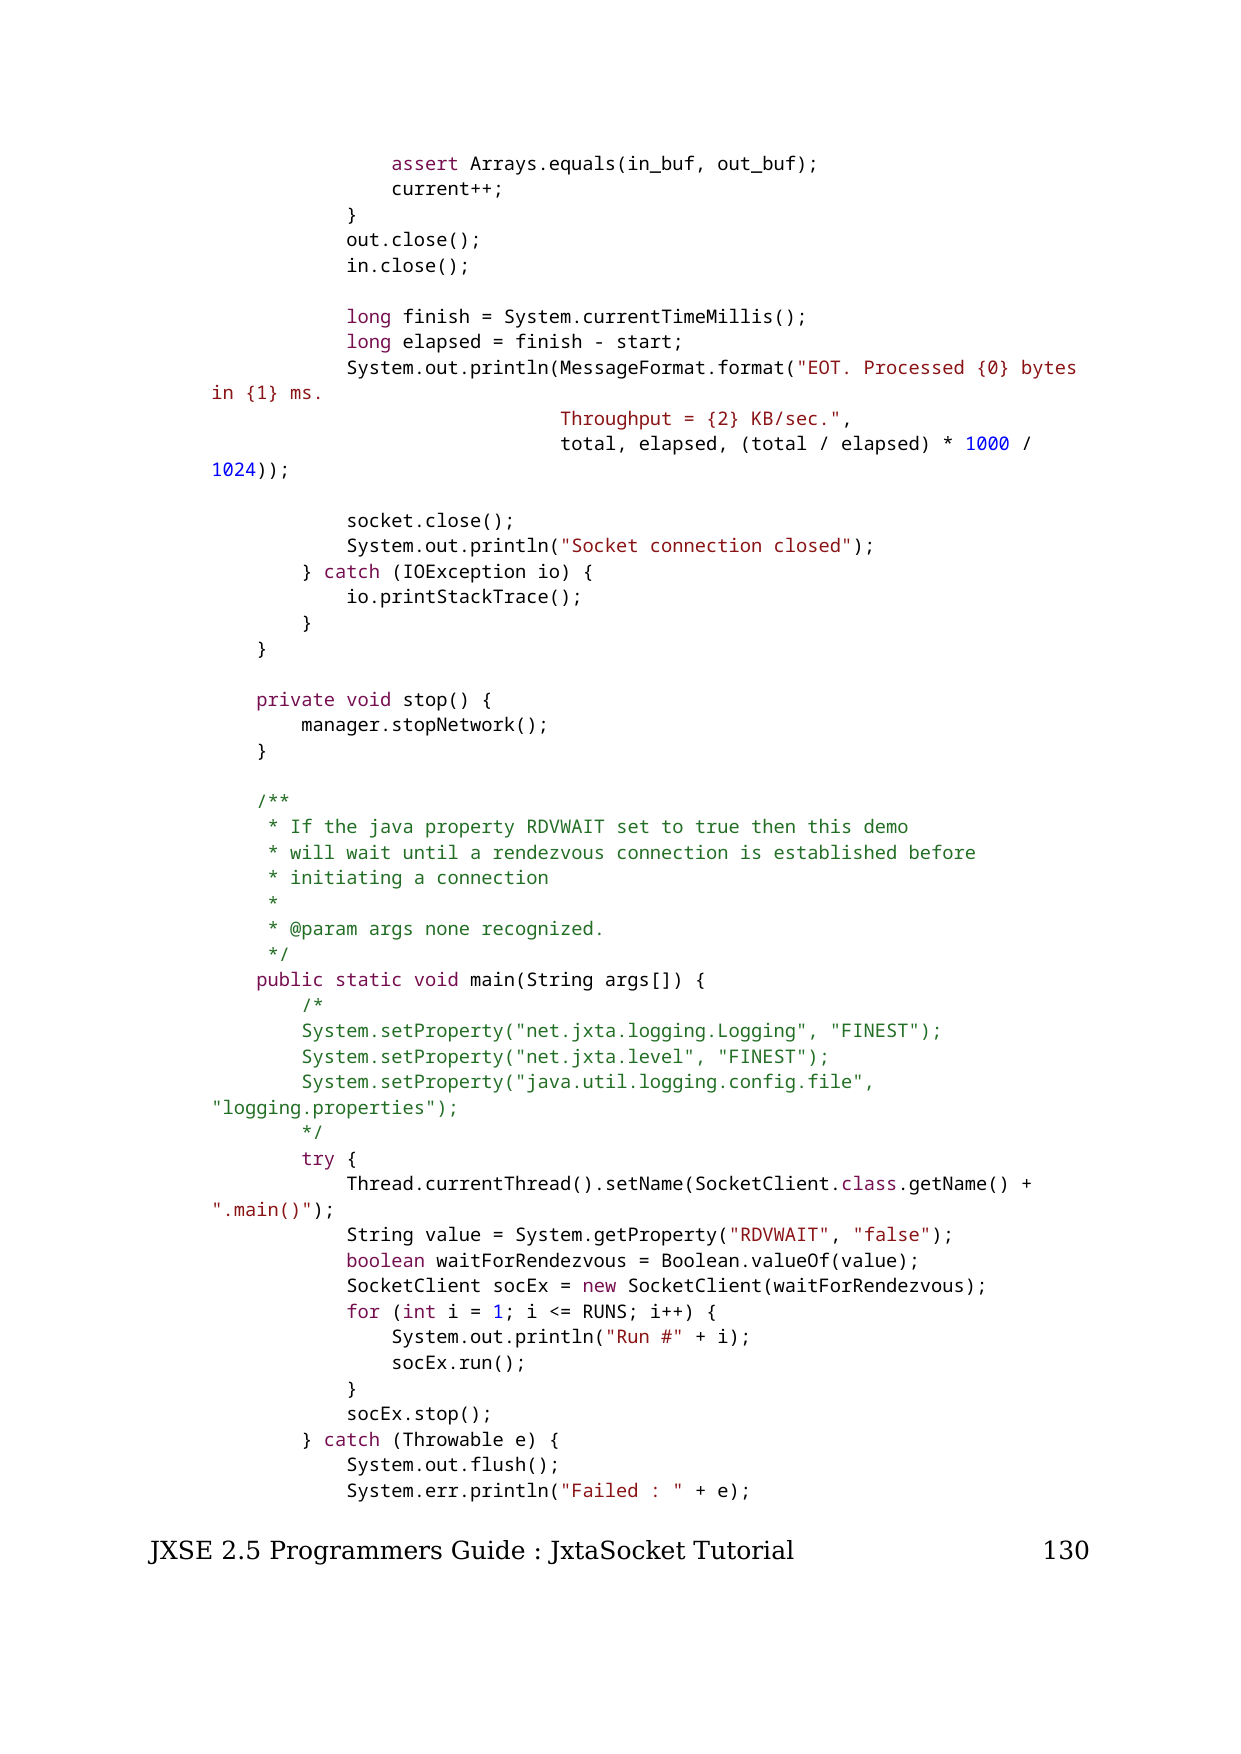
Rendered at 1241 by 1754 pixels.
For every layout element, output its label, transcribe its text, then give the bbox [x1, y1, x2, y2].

text String value = System.getProperty("RDVWAIT", "false"); [211, 1222, 1090, 1247]
text } [211, 737, 1090, 762]
text long finish = System.currentTimeMillis(); [211, 303, 1090, 329]
text System.out.println("Socket connection closed"); [211, 533, 1090, 558]
text } [211, 201, 1090, 227]
text } [211, 609, 1090, 635]
text /* [211, 992, 1090, 1018]
text System.setProperty("net.jxta.level", "FINEST"); [211, 1043, 1090, 1069]
text Thread.currentThread().setName(SocketClient.class.getName() + ".main()"); [211, 1171, 1090, 1222]
text System.setProperty("net.jxta.logging.Logging", "FINEST"); [211, 1018, 1090, 1043]
text System.setProperty("java.util.logging.config.file", "logging.properties"); [211, 1069, 1090, 1120]
text current++; [211, 176, 1090, 201]
text System.out.println(MessageFormat.format("EOT. Processed {0} bytes in {1} ms. [211, 354, 1090, 405]
text try { [211, 1145, 1090, 1171]
text } [211, 1375, 1090, 1401]
text total, elapsed, (total / elapsed) * 1000 / 1024)); [211, 431, 1090, 482]
text */ [211, 941, 1090, 967]
text public static void main(String args[]) { [211, 967, 1090, 992]
text out.close(); [211, 227, 1090, 252]
text } catch (Throwable e) { [211, 1426, 1090, 1452]
text for (int i = 1; i <= RUNS; i++) { [211, 1298, 1090, 1324]
text /** [211, 788, 1090, 813]
text * @param args none recognized. [211, 916, 1090, 941]
text socEx.stop(); [211, 1401, 1090, 1426]
text SocketClient socEx = new SocketClient(waitForRendezvous); [211, 1273, 1090, 1298]
text boolean waitForRendezvous = Boolean.valueOf(value); [211, 1247, 1090, 1273]
text * [211, 890, 1090, 916]
text * initiating a connection [211, 864, 1090, 890]
text in.close(); [211, 252, 1090, 278]
text long elapsed = finish - start; [211, 329, 1090, 354]
text private void stop() { [211, 686, 1090, 711]
text socEx.run(); [211, 1349, 1090, 1375]
text assert Arrays.equals(in_buf, out_buf); [211, 150, 1090, 176]
text * If the java property RDVWAIT set to true then this demo [211, 813, 1090, 839]
text System.out.println("Run #" + i); [211, 1324, 1090, 1349]
text * will wait until a rendezvous connection is established before [211, 839, 1090, 864]
text } [211, 635, 1090, 660]
text socket.close(); [211, 507, 1090, 533]
text Throughput = {2} KB/sec.", [211, 405, 1090, 431]
text } catch (IOException io) { [211, 558, 1090, 584]
text System.out.flush(); [211, 1452, 1090, 1477]
text manager.stopNetwork(); [211, 711, 1090, 737]
text io.printStackTrace(); [211, 584, 1090, 609]
text System.err.println("Failed : " + e); [211, 1477, 1090, 1503]
text */ [211, 1120, 1090, 1145]
